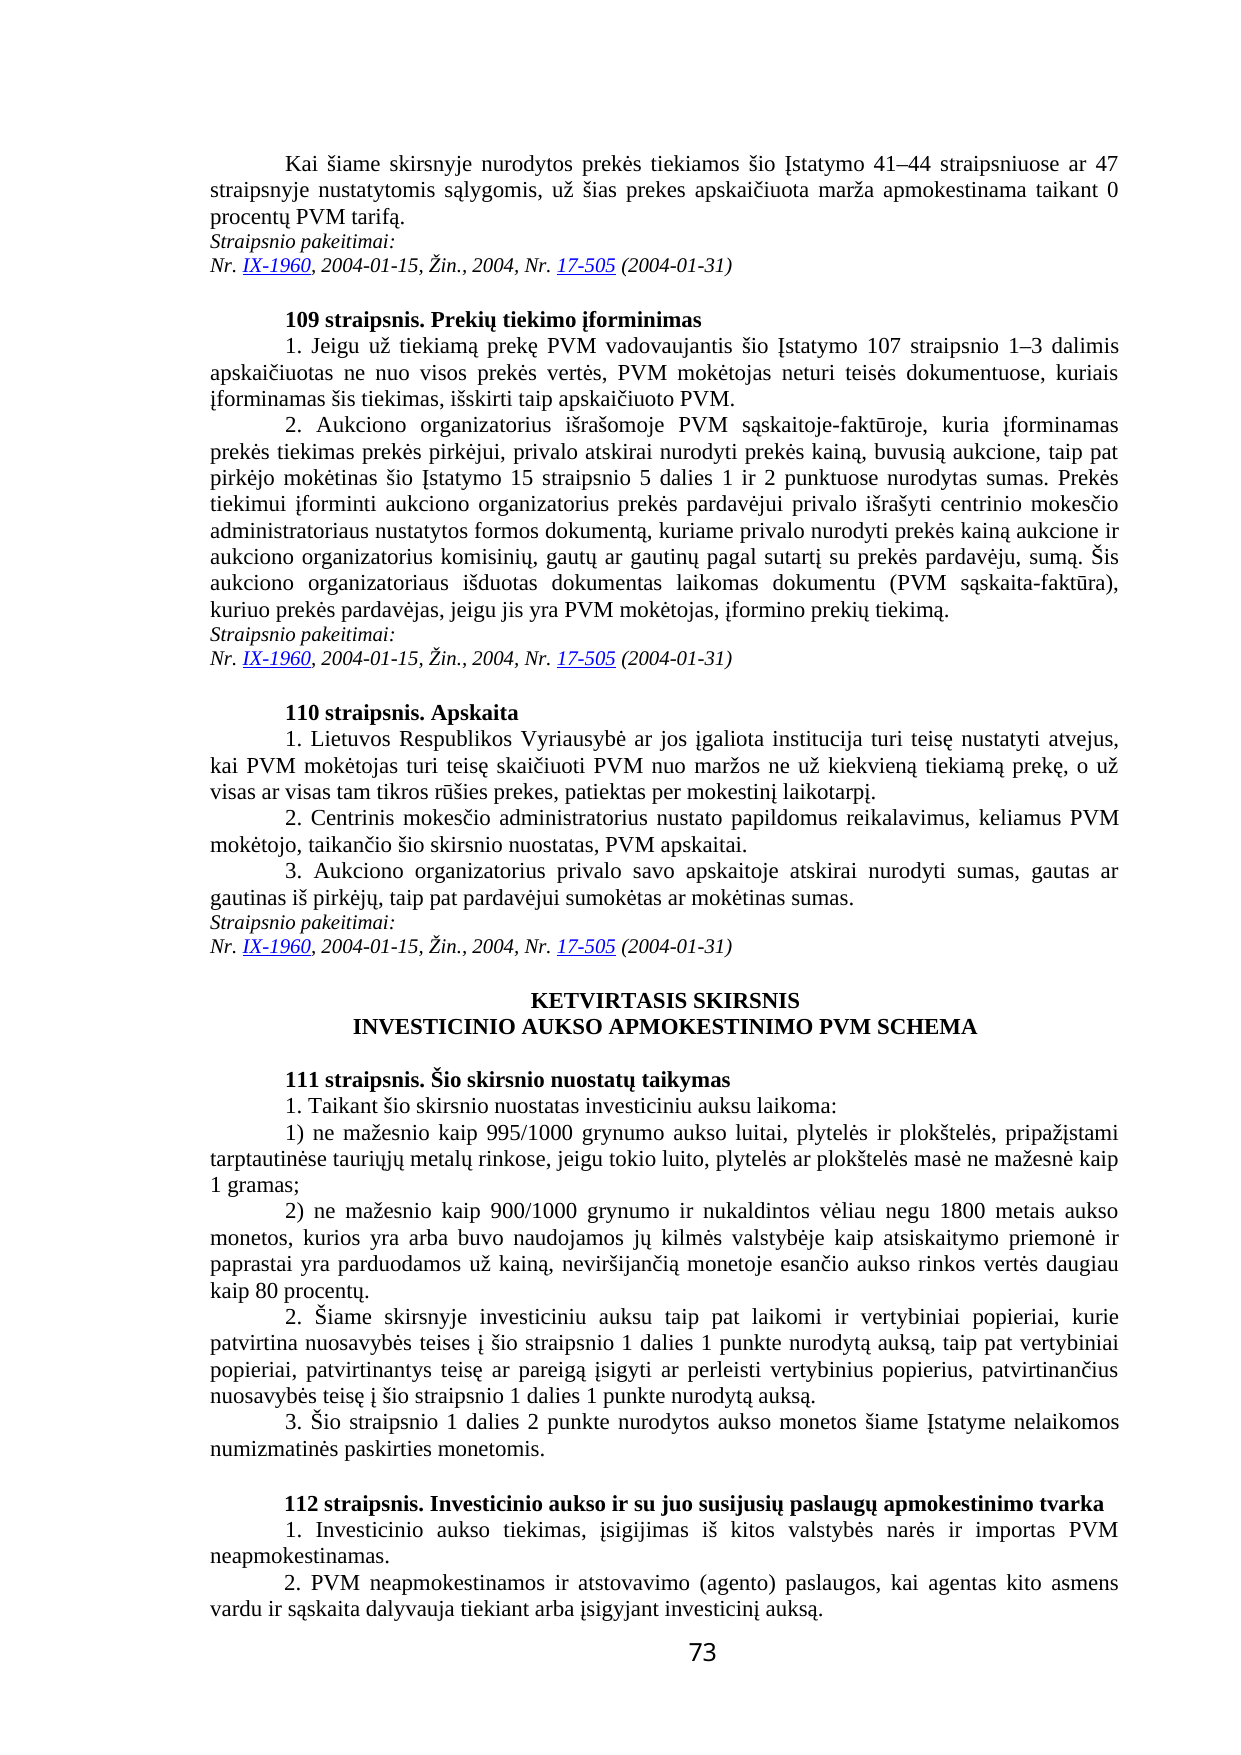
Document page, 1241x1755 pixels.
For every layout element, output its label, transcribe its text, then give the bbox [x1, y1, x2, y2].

text 2. Centrinis mokesčio administratorius nustato papildomus reikalavimus, keliamus PVM mokėtojo, taikančio šio skirsnio nuostatas, PVM apskaitai. [210, 804, 1120, 857]
text Straipsnio pakeitimai: [210, 622, 1120, 646]
text 1. Jeigu už tiekiamą prekę PVM vadovaujantis šio Įstatymo 107 straipsnio 1–3 dalimis apskaičiuotas ne nuo visos prekės vertės, PVM mokėtojas neturi teisės dokumentuose, kuriais įforminamas šis tiekimas, išskirti taip apskaičiuoto PVM. [210, 332, 1120, 411]
text KETVIRTASIS SKIRSNIS [210, 987, 1120, 1013]
text Kai šiame skirsnyje nurodytos prekės tiekiamos šio Įstatymo 41–44 straipsniuose ar 47 straipsnyje nustatytomis sąlygomis, už šias prekes apskaičiuota marža apmokestinama taikant 0 procentų PVM tarifą. [210, 150, 1120, 229]
text Nr. IX-1960, 2004-01-15, Žin., 2004, Nr. 17-505 (2004-01-31) [210, 934, 1120, 958]
text 110 straipsnis. Apskaita [210, 699, 1120, 725]
text Nr. IX-1960, 2004-01-15, Žin., 2004, Nr. 17-505 (2004-01-31) [210, 253, 1120, 277]
text Straipsnio pakeitimai: [210, 910, 1120, 934]
text 1. Lietuvos Respublikos Vyriausybė ar jos įgaliota institucija turi teisę nustatyti atvejus, kai PVM mokėtojas turi teisę skaičiuoti PVM nuo maržos ne už kiekvieną tiekiamą prekę, o už visas ar visas tam tikros rūšies prekes, patiektas per mokestinį laikotarpį. [210, 725, 1120, 804]
text INVESTICINIO AUKSO APMOKESTINIMO PVM SCHEMA [210, 1013, 1120, 1039]
text 112 straipsnis. Investicinio aukso ir su juo susijusių paslaugų apmokestinimo tvarka [210, 1490, 1120, 1516]
text 2. Aukciono organizatorius išrašomoje PVM sąskaitoje-faktūroje, kuria įforminamas prekės tiekimas prekės pirkėjui, privalo atskirai nurodyti prekės kainą, buvusią aukcione, taip pat pirkėjo mokėtinas šio Įstatymo 15 straipsnio 5 dalies 1 ir 2 punktuose nurodytas sumas. Prekės tiekimui įforminti aukciono organizatorius prekės pardavėjui privalo išrašyti centrinio mokesčio administratoriaus nustatytos formos dokumentą, kuriame privalo nurodyti prekės kainą aukcione ir aukciono organizatorius komisinių, gautų ar gautinų pagal sutartį su prekės pardavėju, sumą. Šis aukciono organizatoriaus išduotas dokumentas laikomas dokumentu (PVM sąskaita-faktūra), kuriuo prekės pardavėjas, jeigu jis yra PVM mokėtojas, įformino prekių tiekimą. [210, 411, 1120, 622]
text 3. Šio straipsnio 1 dalies 2 punkte nurodytos aukso monetos šiame Įstatyme nelaikomos numizmatinės paskirties monetomis. [210, 1408, 1120, 1461]
text 2. PVM neapmokestinamos ir atstovavimo (agento) paslaugos, kai agentas kito asmens vardu ir sąskaita dalyvauja tiekiant arba įsigyjant investicinį auksą. [210, 1569, 1120, 1622]
text 1. Taikant šio skirsnio nuostatas investiciniu auksu laikoma: [210, 1092, 1120, 1118]
text 3. Aukciono organizatorius privalo savo apskaitoje atskirai nurodyti sumas, gautas ar gautinas iš pirkėjų, taip pat pardavėjui sumokėtas ar mokėtinas sumas. [210, 857, 1120, 910]
text Nr. IX-1960, 2004-01-15, Žin., 2004, Nr. 17-505 (2004-01-31) [210, 646, 1120, 670]
text 1. Investicinio aukso tiekimas, įsigijimas iš kitos valstybės narės ir importas PVM neapmokestinamas. [210, 1516, 1120, 1569]
text 111 straipsnis. Šio skirsnio nuostatų taikymas [210, 1066, 1120, 1092]
text 1) ne mažesnio kaip 995/1000 grynumo aukso luitai, plytelės ir plokštelės, pripažįstami tarptautinėse tauriųjų metalų rinkose, jeigu tokio luito, plytelės ar plokštelės masė ne mažesnė kaip 1 gramas; [210, 1118, 1120, 1198]
text 2) ne mažesnio kaip 900/1000 grynumo ir nukaldintos vėliau negu 1800 metais aukso monetos, kurios yra arba buvo naudojamos jų kilmės valstybėje kaip atsiskaitymo priemonė ir paprastai yra parduodamos už kainą, neviršijančią monetoje esančio aukso rinkos vertės daugiau kaip 80 procentų. [210, 1198, 1120, 1303]
text 2. Šiame skirsnyje investiciniu auksu taip pat laikomi ir vertybiniai popieriai, kurie patvirtina nuosavybės teises į šio straipsnio 1 dalies 1 punkte nurodytą auksą, taip pat vertybiniai popieriai, patvirtinantys teisę ar pareigą įsigyti ar perleisti vertybinius popierius, patvirtinančius nuosavybės teisę į šio straipsnio 1 dalies 1 punkte nurodytą auksą. [210, 1303, 1120, 1408]
text 109 straipsnis. Prekių tiekimo įforminimas [210, 306, 1120, 332]
text Straipsnio pakeitimai: [210, 229, 1120, 253]
